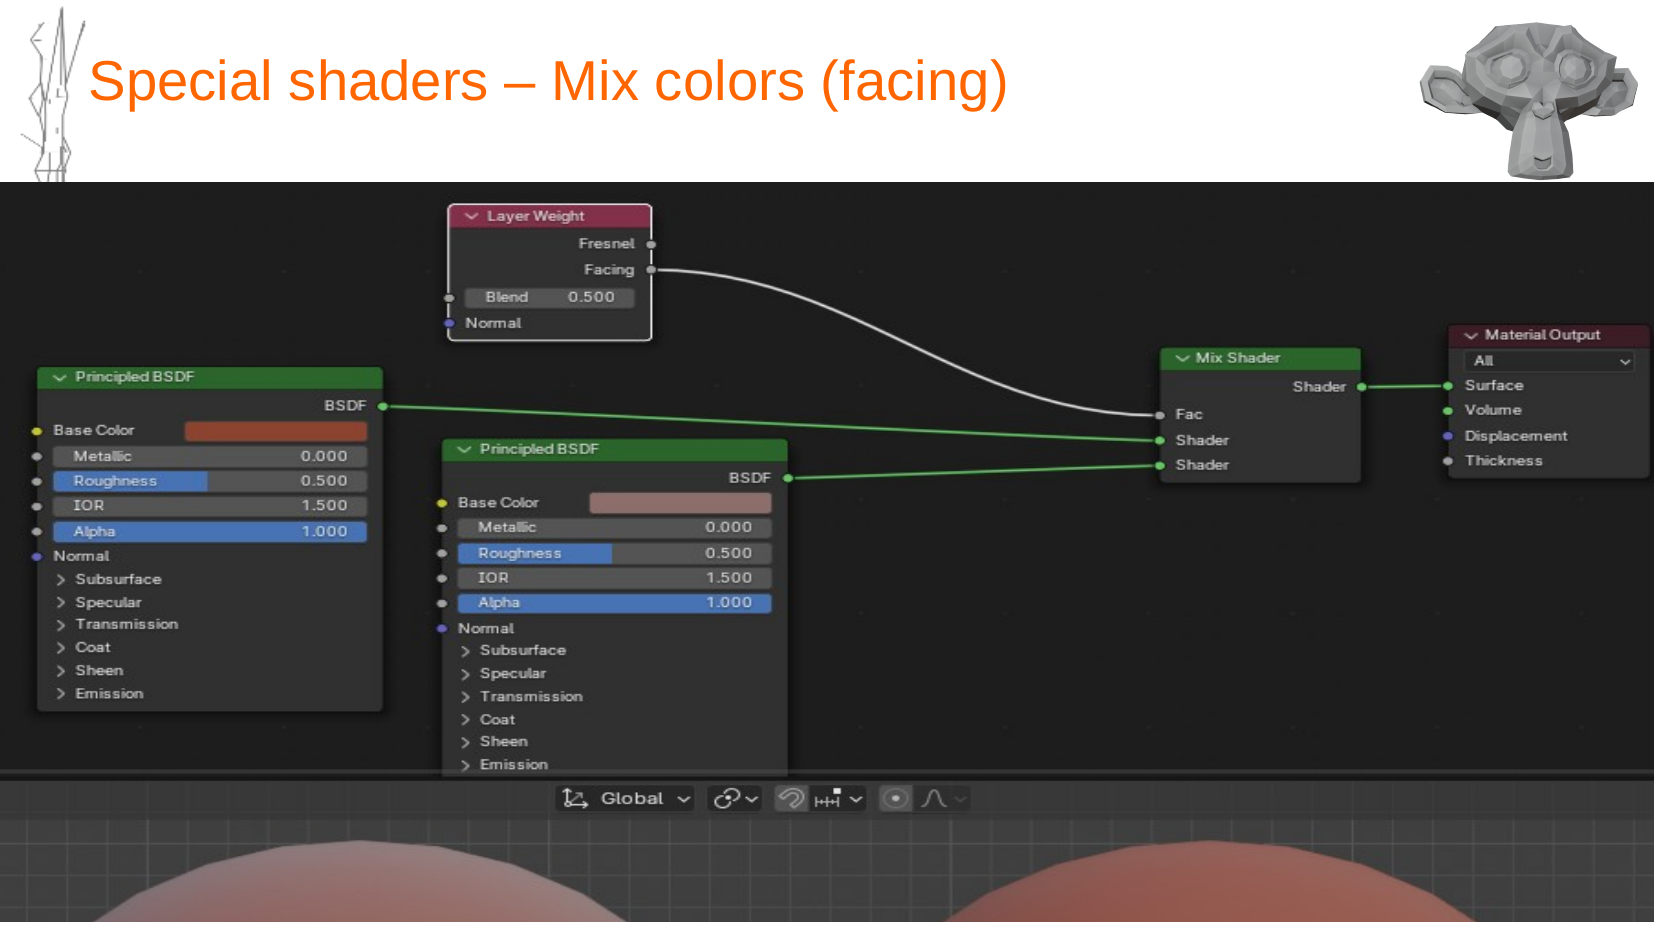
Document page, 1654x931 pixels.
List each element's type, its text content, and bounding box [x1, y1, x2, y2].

title Special shaders – Mix colors (facing) [88, 29, 1447, 133]
picture [0, 11, 1654, 922]
